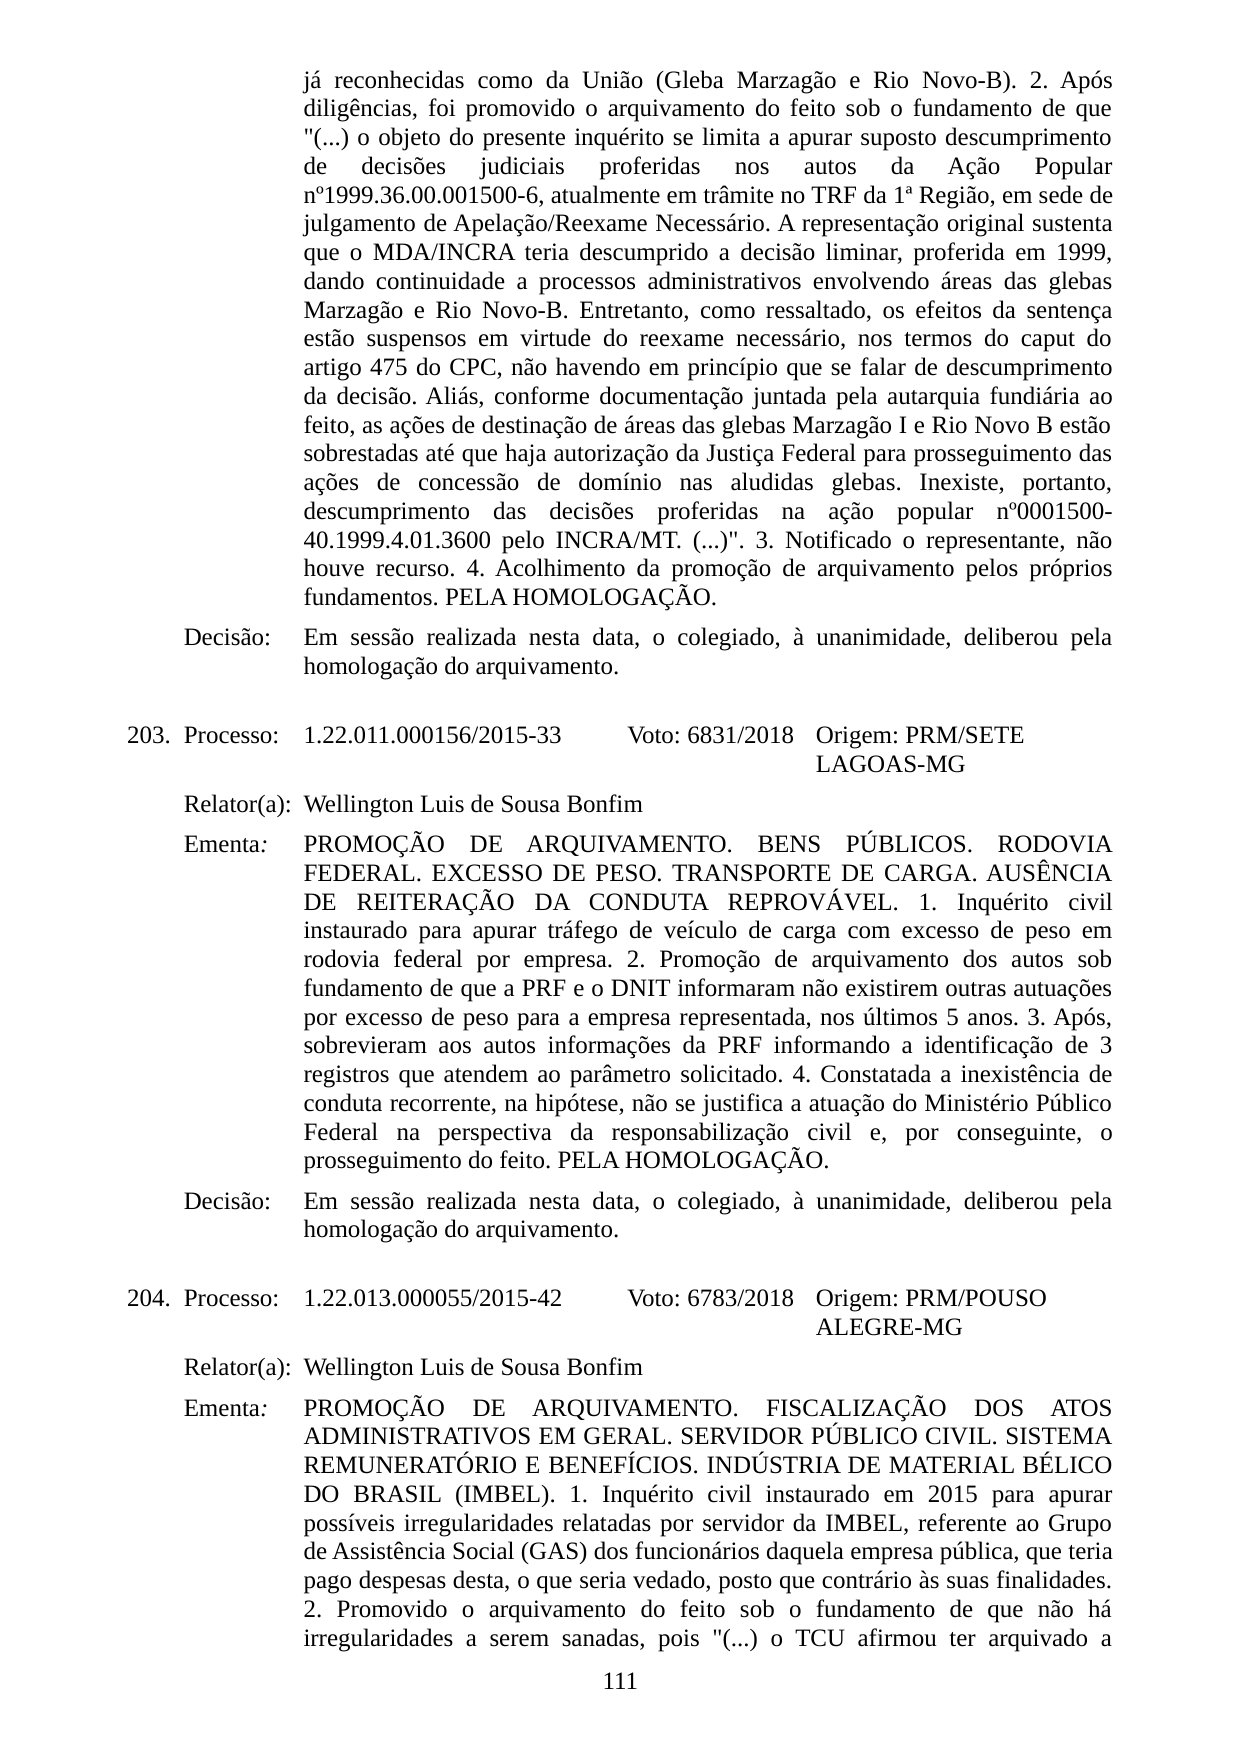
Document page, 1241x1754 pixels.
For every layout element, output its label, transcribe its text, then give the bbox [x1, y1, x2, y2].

table_cell Wellington Luis de Sousa Bonfim [298, 784, 1119, 824]
table_header Voto: 6783/2018 [621, 1278, 810, 1347]
table_header Origem: PRM/POUSO ALEGRE-MG [810, 1278, 1119, 1347]
table_cell PROMOÇÃO DE ARQUIVAMENTO. FISCALIZAÇÃO DOS ATOS ADMINISTRATIVOS EM GERAL. SERVIDOR PÚBLICO CIVIL. SISTEMA REMUNERATÓRIO E BENEFÍCIOS. INDÚSTRIA DE MATERIAL BÉLICO DO BRASIL (IMBEL). 1. Inquérito civil instaurado em 2015 para apurar possíveis irregularidades relatadas por servidor da IMBEL, referente ao Grupo de Assistência Social (GAS) dos funcionários daquela empresa pública, que teria pago despesas desta, o que seria vedado, posto que contrário às suas finalidades. 2. Promovido o arquivamento do feito sob o fundamento de que não há irregularidades a serem sanadas, pois "(...) o TCU afirmou ter arquivado a [298, 1387, 1119, 1657]
table_header Origem: PRM/SETE LAGOAS-MG [810, 715, 1119, 783]
table_header Voto: 6831/2018 [621, 715, 810, 783]
table_header 204. [121, 1278, 178, 1347]
table_cell Em sessão realizada nesta data, o colegiado, à unanimidade, deliberou pela homologação do arquivamento. [298, 617, 1119, 686]
table_cell Ementa: [178, 1387, 298, 1657]
table_cell Em sessão realizada nesta data, o colegiado, à unanimidade, deliberou pela homologação do arquivamento. [298, 1180, 1119, 1249]
table_cell [121, 824, 178, 1180]
table_cell [121, 1180, 178, 1249]
table_cell [121, 1387, 178, 1657]
table_cell [121, 617, 178, 686]
table_cell Decisão: [178, 617, 298, 686]
table_cell Relator(a): [178, 1347, 298, 1387]
table_cell [121, 1347, 178, 1387]
table_cell Wellington Luis de Sousa Bonfim [298, 1347, 1119, 1387]
table_header Processo: [178, 1278, 298, 1347]
table_cell [178, 59, 298, 617]
table_header Processo: [178, 715, 298, 783]
table_cell Ementa: [178, 824, 298, 1180]
table_header 1.22.013.000055/2015-42 [298, 1278, 621, 1347]
table_cell [121, 59, 178, 617]
table_cell Decisão: [178, 1180, 298, 1249]
table_cell Relator(a): [178, 784, 298, 824]
table_cell já reconhecidas como da União (Gleba Marzagão e Rio Novo-B). 2. Após diligências, foi promovido o arquivamento do feito sob o fundamento de que "(...) o objeto do presente inquérito se limita a apurar suposto descumprimento de decisões judiciais proferidas nos autos da Ação Popular nº1999.36.00.001500-6, atualmente em trâmite no TRF da 1ª Região, em sede de julgamento de Apelação/Reexame Necessário. A representação original sustenta que o MDA/INCRA teria descumprido a decisão liminar, proferida em 1999, dando continuidade a processos administrativos envolvendo áreas das glebas Marzagão e Rio Novo-B. Entretanto, como ressaltado, os efeitos da sentença estão suspensos em virtude do reexame necessário, nos termos do caput do artigo 475 do CPC, não havendo em princípio que se falar de descumprimento da decisão. Aliás, conforme documentação juntada pela autarquia fundiária ao feito, as ações de destinação de áreas das glebas Marzagão I e Rio Novo B estão sobrestadas até que haja autorização da Justiça Federal para prosseguimento das ações de concessão de domínio nas aludidas glebas. Inexiste, portanto, descumprimento das decisões proferidas na ação popular nº0001500-40.1999.4.01.3600 pelo INCRA/MT. (...)". 3. Notificado o representante, não houve recurso. 4. Acolhimento da promoção de arquivamento pelos próprios fundamentos. PELA HOMOLOGAÇÃO. [298, 59, 1119, 617]
table_header 203. [121, 715, 178, 783]
table_cell PROMOÇÃO DE ARQUIVAMENTO. BENS PÚBLICOS. RODOVIA FEDERAL. EXCESSO DE PESO. TRANSPORTE DE CARGA. AUSÊNCIA DE REITERAÇÃO DA CONDUTA REPROVÁVEL. 1. Inquérito civil instaurado para apurar tráfego de veículo de carga com excesso de peso em rodovia federal por empresa. 2. Promoção de arquivamento dos autos sob fundamento de que a PRF e o DNIT informaram não existirem outras autuações por excesso de peso para a empresa representada, nos últimos 5 anos. 3. Após, sobrevieram aos autos informações da PRF informando a identificação de 3 registros que atendem ao parâmetro solicitado. 4. Constatada a inexistência de conduta recorrente, na hipótese, não se justifica a atuação do Ministério Público Federal na perspectiva da responsabilização civil e, por conseguinte, o prosseguimento do feito. PELA HOMOLOGAÇÃO. [298, 824, 1119, 1180]
table_header 1.22.011.000156/2015-33 [298, 715, 621, 783]
table_cell [121, 784, 178, 824]
